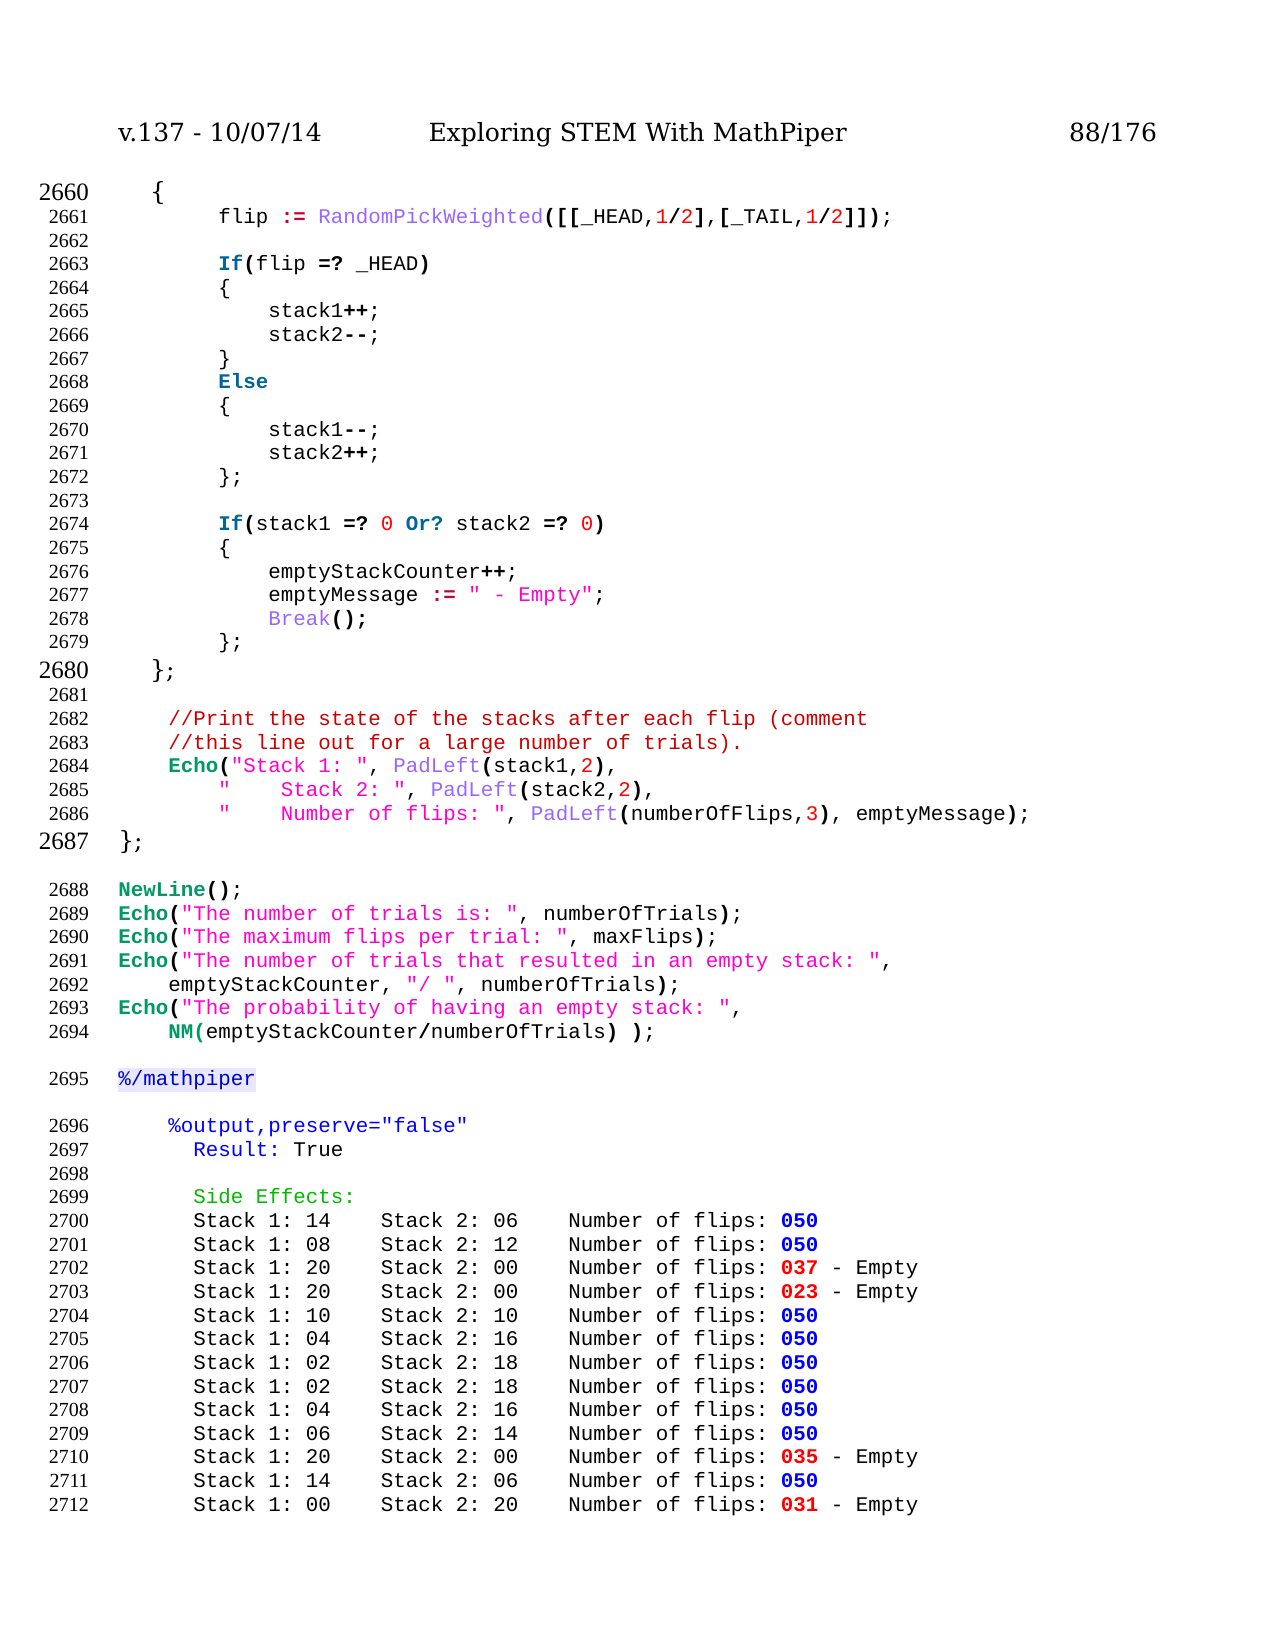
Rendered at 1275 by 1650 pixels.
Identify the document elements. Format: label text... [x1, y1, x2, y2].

text { [118, 537, 1157, 561]
text { [118, 177, 1157, 206]
text Stack 1: 10 Stack 2: 10 Number of flips: 050 [118, 1305, 1157, 1328]
text Stack 1: 14 Stack 2: 06 Number of flips: 050 [118, 1210, 1157, 1234]
text emptyStackCounter, "/ ", numberOfTrials); [118, 974, 1157, 997]
text Result: True [118, 1139, 1157, 1163]
text stack1++; [118, 301, 1157, 324]
text flip := RandomPickWeighted([[_HEAD,1/2],[_TAIL,1/2]]); [118, 206, 1157, 229]
text }; [118, 632, 1157, 655]
text %output,preserve="false" [118, 1116, 1157, 1139]
text Echo("The number of trials is: ", numberOfTrials); [118, 903, 1157, 926]
text " Stack 2: ", PadLeft(stack2,2), [118, 779, 1157, 803]
text Stack 1: 08 Stack 2: 12 Number of flips: 050 [118, 1234, 1157, 1257]
text %/mathpiper [118, 1068, 1157, 1092]
text Echo("The probability of having an empty stack: ", [118, 997, 1157, 1021]
text }; [118, 466, 1157, 490]
text //Print the state of the stacks after each flip (comment [118, 708, 1157, 732]
text stack2--; [118, 324, 1157, 348]
text Stack 1: 02 Stack 2: 18 Number of flips: 050 [118, 1376, 1157, 1399]
text Stack 1: 20 Stack 2: 00 Number of flips: 035 - Empty [118, 1447, 1157, 1470]
text stack2++; [118, 442, 1157, 466]
text Stack 1: 02 Stack 2: 18 Number of flips: 050 [118, 1352, 1157, 1376]
text //this line out for a large number of trials). [118, 732, 1157, 755]
text }; [118, 826, 1157, 855]
text stack1--; [118, 419, 1157, 442]
text emptyStackCounter++; [118, 561, 1157, 584]
text } [118, 348, 1157, 371]
text Side Effects: [118, 1186, 1157, 1210]
text { [118, 277, 1157, 301]
text NM(emptyStackCounter/numberOfTrials) ); [118, 1021, 1157, 1044]
text Stack 1: 06 Stack 2: 14 Number of flips: 050 [118, 1423, 1157, 1447]
text Stack 1: 04 Stack 2: 16 Number of flips: 050 [118, 1328, 1157, 1352]
text NewLine(); [118, 879, 1157, 903]
text emptyMessage := " - Empty"; [118, 584, 1157, 608]
text { [118, 395, 1157, 419]
text If(flip =? _HEAD) [118, 253, 1157, 277]
text Stack 1: 00 Stack 2: 20 Number of flips: 031 - Empty [118, 1494, 1157, 1517]
text Stack 1: 04 Stack 2: 16 Number of flips: 050 [118, 1399, 1157, 1423]
text Echo("The maximum flips per trial: ", maxFlips); [118, 926, 1157, 950]
text Echo("The number of trials that resulted in an empty stack: ", [118, 950, 1157, 974]
text Stack 1: 14 Stack 2: 06 Number of flips: 050 [118, 1470, 1157, 1494]
text }; [118, 655, 1157, 684]
text Echo("Stack 1: ", PadLeft(stack1,2), [118, 755, 1157, 779]
text " Number of flips: ", PadLeft(numberOfFlips,3), emptyMessage); [118, 803, 1157, 826]
text If(stack1 =? 0 Or? stack2 =? 0) [118, 513, 1157, 537]
text Stack 1: 20 Stack 2: 00 Number of flips: 037 - Empty [118, 1257, 1157, 1281]
text Stack 1: 20 Stack 2: 00 Number of flips: 023 - Empty [118, 1281, 1157, 1305]
text Else [118, 371, 1157, 395]
text Break(); [118, 608, 1157, 632]
